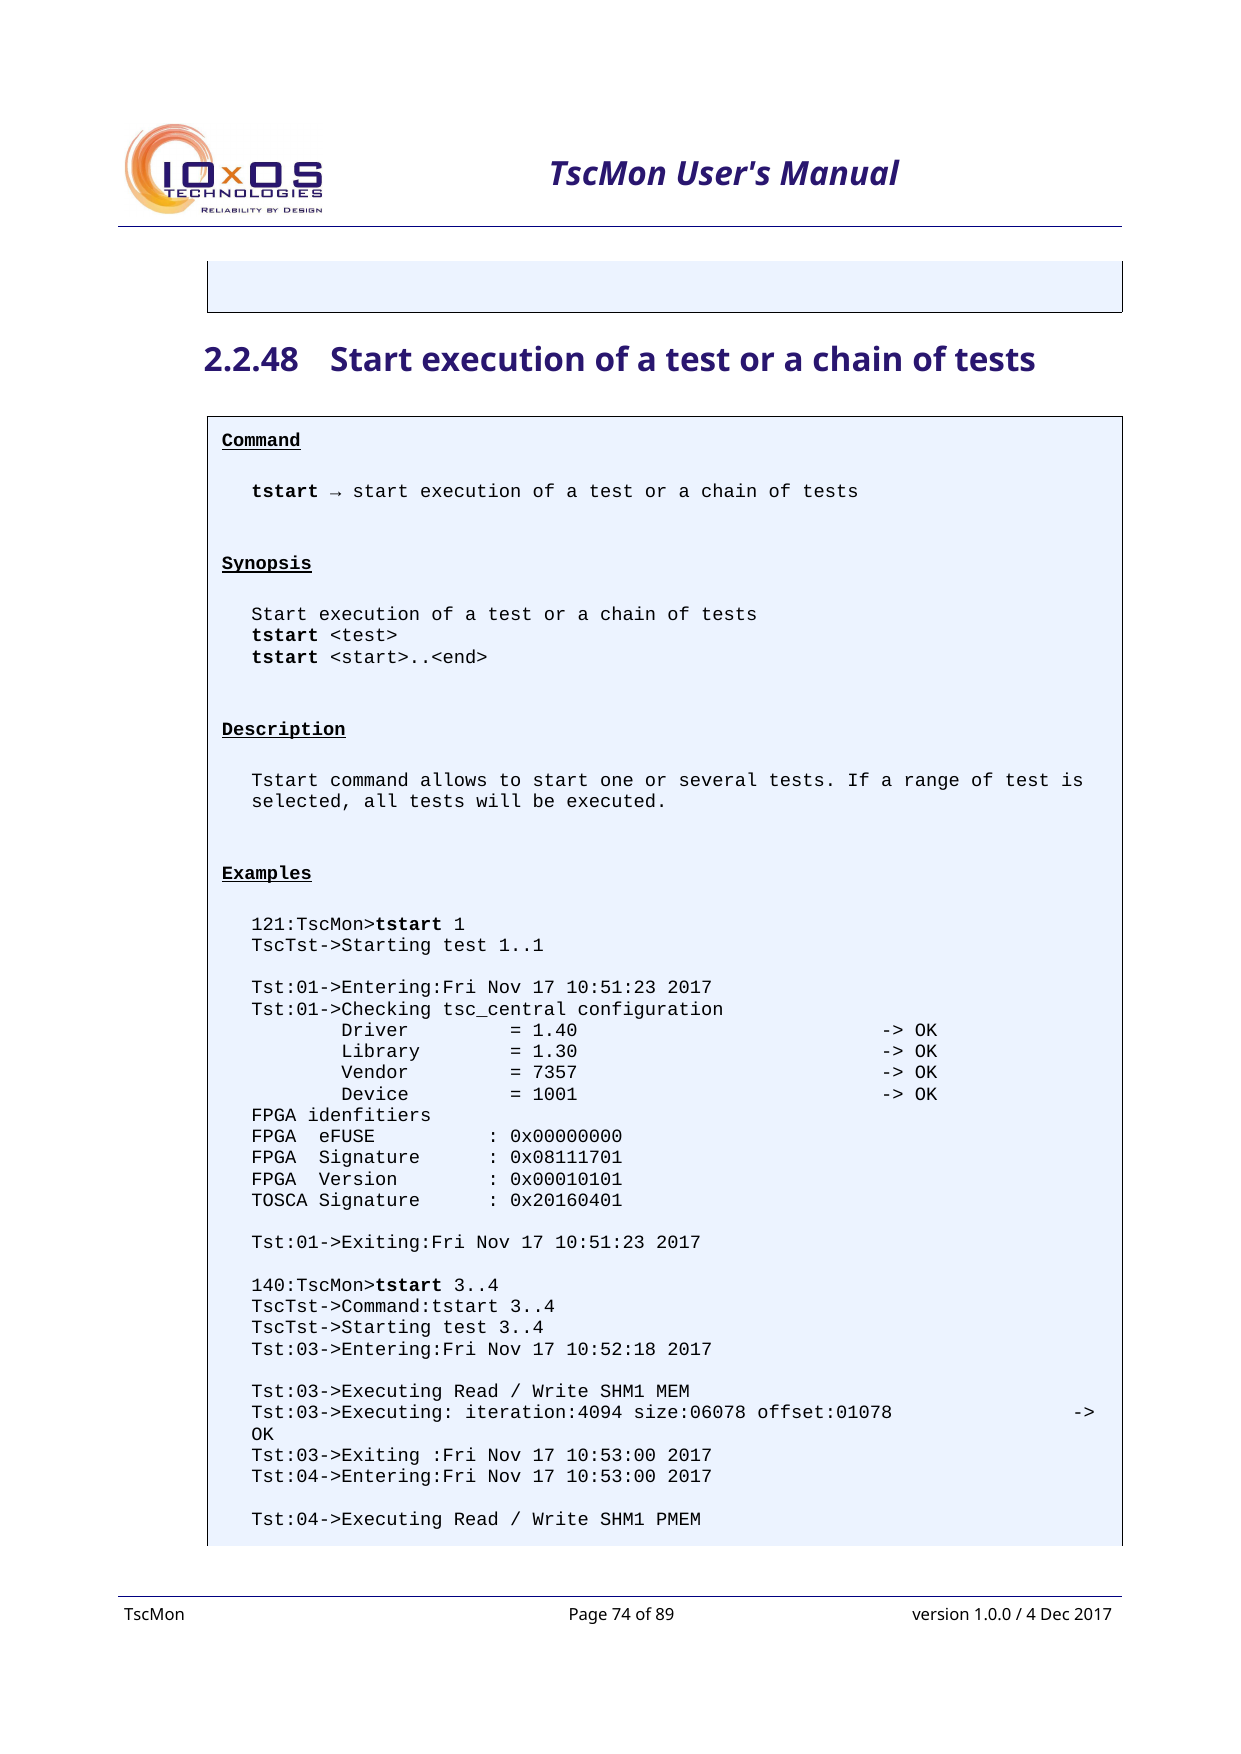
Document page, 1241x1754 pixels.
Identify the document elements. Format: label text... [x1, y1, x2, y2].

text tstart <start>..<end> [208, 647, 1122, 669]
subtitle Examples [208, 849, 1122, 900]
text Tst:01->Checking tsc_central configuration [208, 999, 1122, 1021]
text Tst:04->Executing Read / Write SHM1 PMEM [208, 1509, 1122, 1546]
text Driver = 1.40 -> OK [208, 1021, 1122, 1042]
text TOSCA Signature : 0x20160401 [208, 1191, 1122, 1212]
text Tstart command allows to start one or several tests. If a range of test is selected, all tests will be executed. [208, 756, 1122, 813]
subtitle Start execution of a test or a chain of tests [195, 336, 1122, 381]
text Library = 1.30 -> OK [208, 1042, 1122, 1063]
text tstart → start execution of a test or a chain of tests [208, 467, 1122, 503]
text TscTst->Starting test 1..1 [208, 936, 1122, 957]
text Tst:01->Entering:Fri Nov 17 10:51:23 2017 [208, 978, 1122, 999]
text Tst:04->Entering:Fri Nov 17 10:53:00 2017 [208, 1467, 1122, 1488]
text 121:TscMon>tstart 1 [208, 900, 1122, 936]
text Vendor = 7357 -> OK [208, 1063, 1122, 1084]
text tstart <test> [208, 626, 1122, 647]
text Tst:01->Exiting:Fri Nov 17 10:51:23 2017 [208, 1233, 1122, 1254]
text Device = 1001 -> OK [208, 1084, 1122, 1106]
text FPGA eFUSE : 0x00000000 [208, 1127, 1122, 1148]
picture [123, 123, 323, 217]
text FPGA Signature : 0x08111701 [208, 1148, 1122, 1169]
text Tst:03->Executing: iteration:4094 size:06078 offset:01078 -> OK [208, 1403, 1122, 1446]
text TscTst->Starting test 3..4 [208, 1318, 1122, 1339]
text Start execution of a test or a chain of tests [208, 590, 1122, 626]
subtitle Synopsis [208, 539, 1122, 590]
text 140:TscMon>tstart 3..4 [208, 1276, 1122, 1297]
text Tst:03->Entering:Fri Nov 17 10:52:18 2017 [208, 1339, 1122, 1361]
text FPGA Version : 0x00010101 [208, 1169, 1122, 1191]
text Command [208, 417, 1122, 467]
text Tst:03->Executing Read / Write SHM1 MEM [208, 1382, 1122, 1403]
text FPGA idenfitiers [208, 1106, 1122, 1127]
subtitle Description [208, 705, 1122, 756]
text TscTst->Command:tstart 3..4 [208, 1297, 1122, 1318]
text Tst:03->Exiting :Fri Nov 17 10:53:00 2017 [208, 1446, 1122, 1467]
